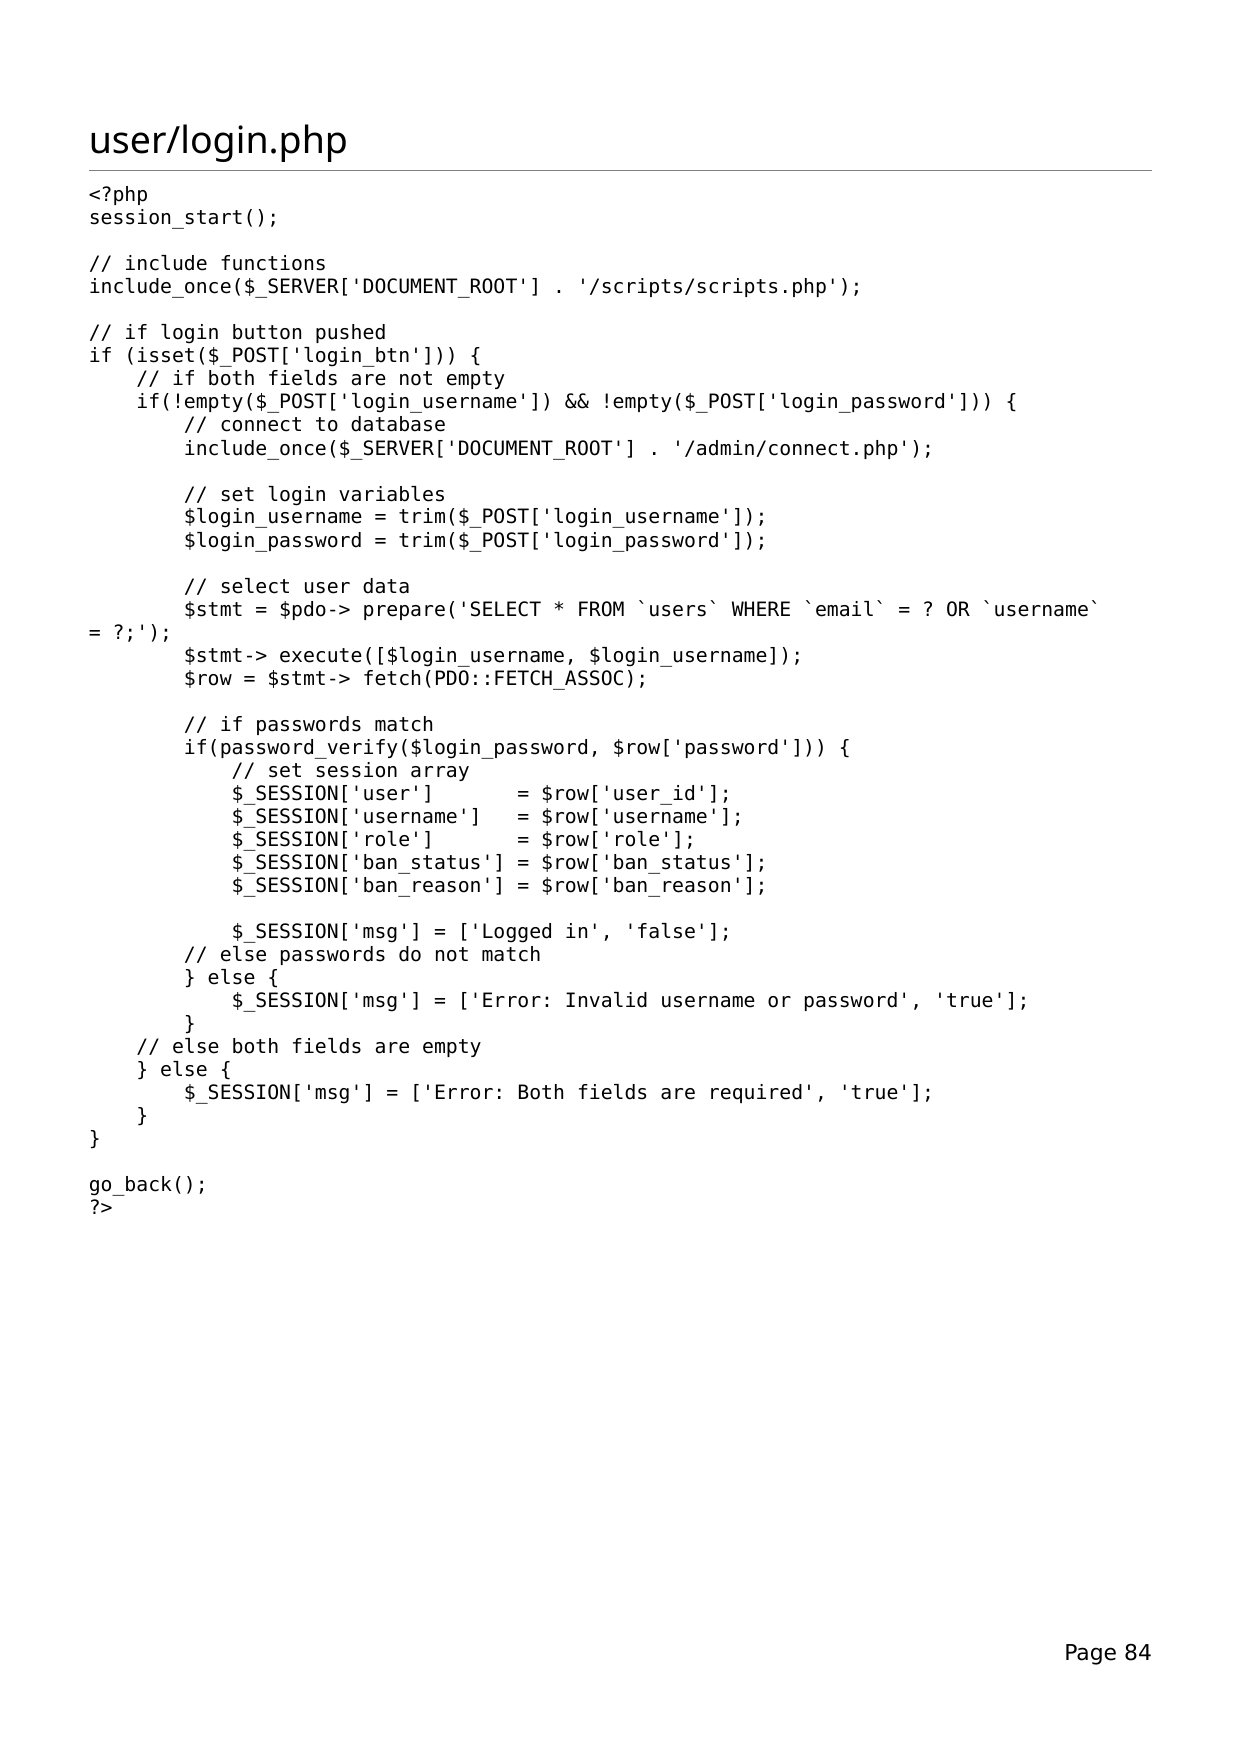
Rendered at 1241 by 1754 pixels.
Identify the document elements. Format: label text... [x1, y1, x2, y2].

text ?> [88, 1196, 1152, 1219]
subtitle user/login.php [88, 113, 1152, 171]
text } else { [88, 966, 1152, 989]
text $_SESSION['msg'] = ['Error: Invalid username or password', 'true']; [88, 989, 1152, 1012]
text $_SESSION['msg'] = ['Error: Both fields are required', 'true']; [88, 1081, 1152, 1104]
text // connect to database [88, 413, 1152, 437]
text include_once($_SERVER['DOCUMENT_ROOT'] . '/scripts/scripts.php'); [88, 275, 1152, 298]
text session_start(); [88, 206, 1152, 229]
text } else { [88, 1058, 1152, 1081]
text $login_password = trim($_POST['login_password']); [88, 529, 1152, 552]
text // if passwords match [88, 713, 1152, 736]
text $_SESSION['user'] = $row['user_id']; [88, 782, 1152, 805]
text } [88, 1012, 1152, 1035]
text if(password_verify($login_password, $row['password'])) { [88, 736, 1152, 759]
text go_back(); [88, 1173, 1152, 1196]
text // set login variables [88, 483, 1152, 506]
text // if login button pushed [88, 321, 1152, 344]
text if(!empty($_POST['login_username']) && !empty($_POST['login_password'])) { [88, 391, 1152, 413]
text // include functions [88, 252, 1152, 275]
text $_SESSION['ban_status'] = $row['ban_status']; [88, 851, 1152, 874]
text if (isset($_POST['login_btn'])) { [88, 344, 1152, 367]
text // else passwords do not match [88, 943, 1152, 966]
text $_SESSION['username'] = $row['username']; [88, 805, 1152, 828]
text // if both fields are not empty [88, 367, 1152, 391]
text } [88, 1127, 1152, 1150]
text $_SESSION['msg'] = ['Logged in', 'false']; [88, 920, 1152, 943]
text <?php [88, 183, 1152, 206]
text } [88, 1104, 1152, 1127]
text include_once($_SERVER['DOCUMENT_ROOT'] . '/admin/connect.php'); [88, 437, 1152, 459]
text $login_username = trim($_POST['login_username']); [88, 506, 1152, 529]
text // set session array [88, 759, 1152, 782]
text $_SESSION['ban_reason'] = $row['ban_reason']; [88, 874, 1152, 897]
text $row = $stmt-> fetch(PDO::FETCH_ASSOC); [88, 667, 1152, 690]
text // select user data [88, 575, 1152, 598]
text // else both fields are empty [88, 1035, 1152, 1058]
text $_SESSION['role'] = $row['role']; [88, 828, 1152, 851]
text $stmt-> execute([$login_username, $login_username]); [88, 644, 1152, 667]
text $stmt = $pdo-> prepare('SELECT * FROM `users` WHERE `email` = ? OR `username` = ?;'); [88, 598, 1152, 644]
